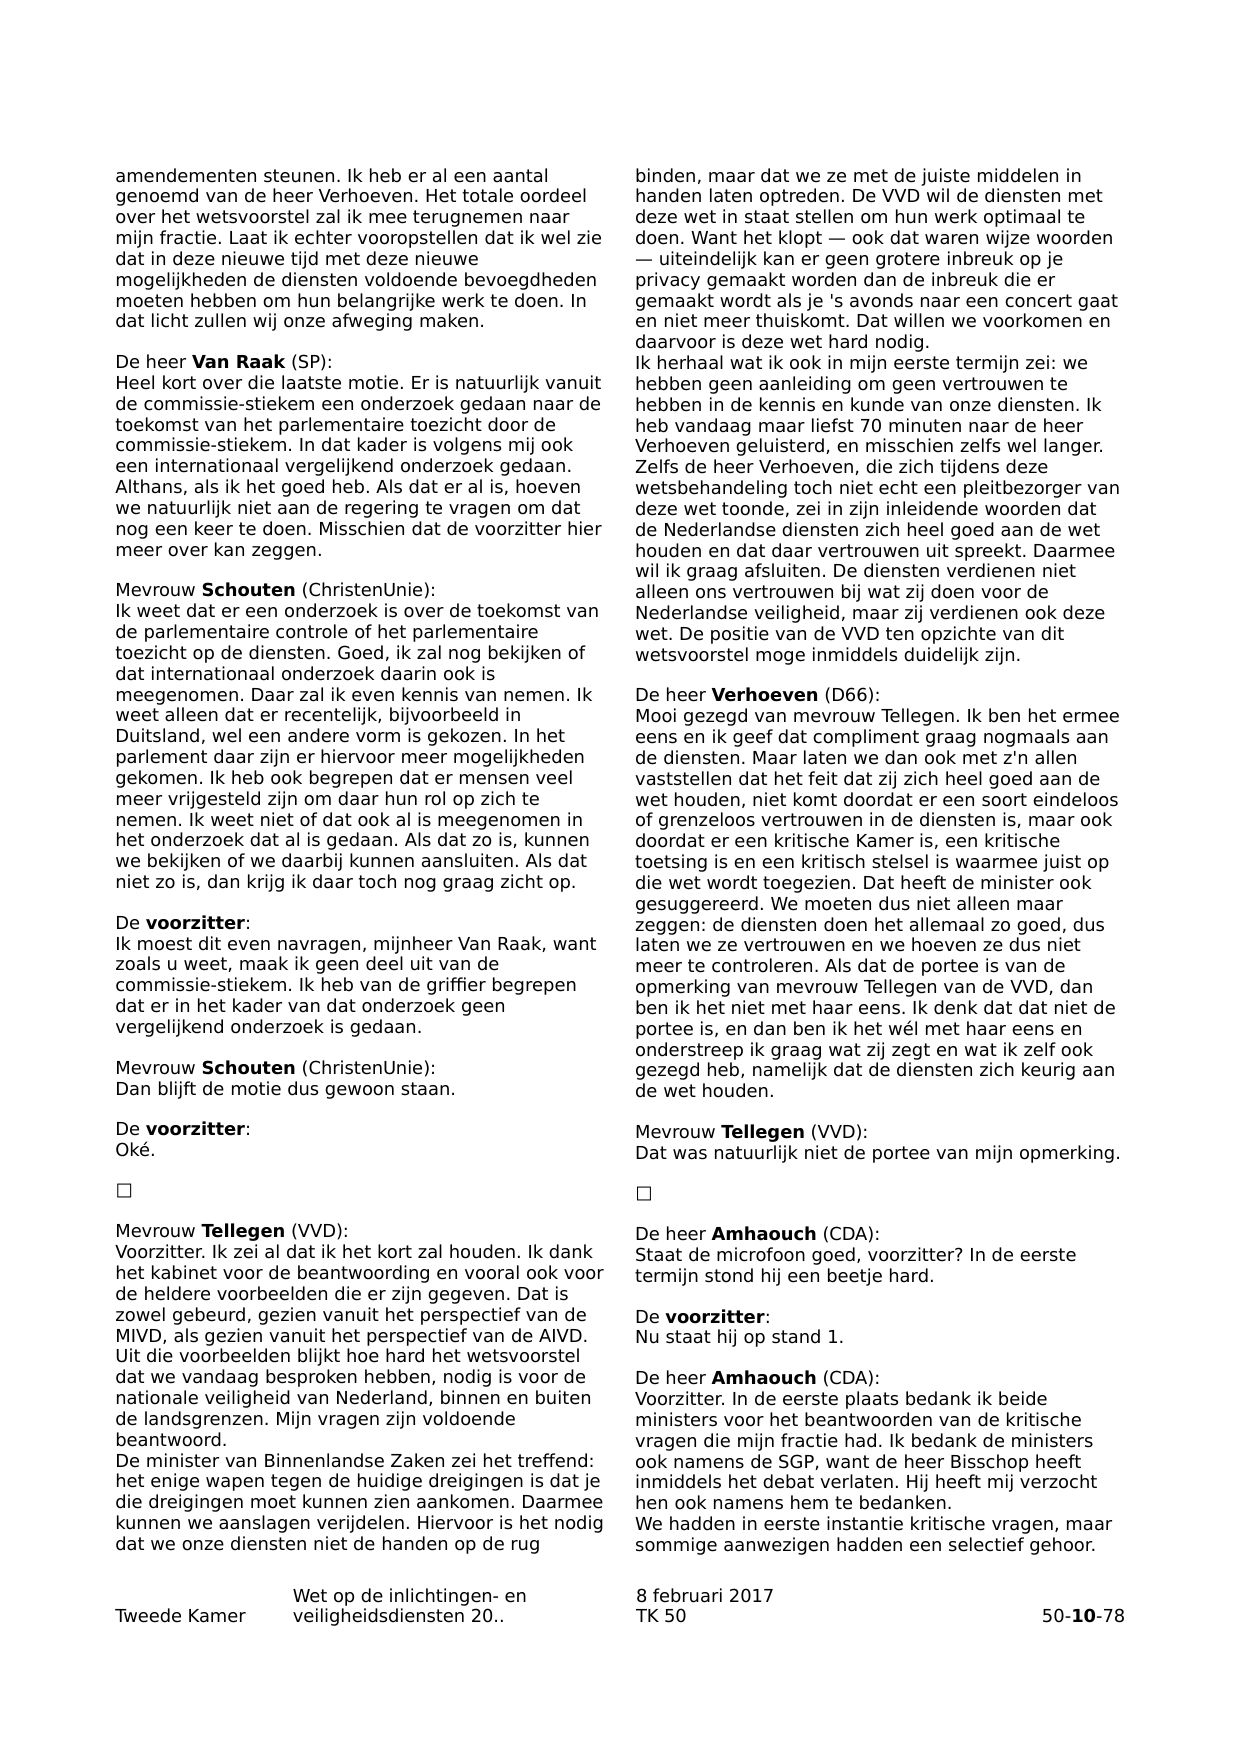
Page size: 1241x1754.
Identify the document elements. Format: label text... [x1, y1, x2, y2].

text Oké. [115, 1140, 605, 1161]
text Mooi gezegd van mevrouw Tellegen. Ik ben het ermee eens en ik geef dat compliment graag nogmaals aan de diensten. Maar laten we dan ook met z'n allen vaststellen dat het feit dat zij zich heel goed aan de wet houden, niet komt doordat er een soort eindeloos of grenzeloos vertrouwen in de diensten is, maar ook doordat er een kritische Kamer is, een kritische toetsing is en een kritisch stelsel is waarmee juist op die wet wordt toegezien. Dat heeft de minister ook gesuggereerd. We moeten dus niet alleen maar zeggen: de diensten doen het allemaal zo goed, dus laten we ze vertrouwen en we hoeven ze dus niet meer te controleren. Als dat de portee is van de opmerking van mevrouw Tellegen van de VVD, dan ben ik het niet met haar eens. Ik denk dat dat niet de portee is, en dan ben ik het wél met haar eens en onderstreep ik graag wat zij zegt en wat ik zelf ook gezegd heb, namelijk dat de diensten zich keurig aan de wet houden. [635, 706, 1125, 1102]
text Mevrouw Schouten (ChristenUnie): [115, 1057, 605, 1078]
text Staat de microfoon goed, voorzitter? In de eerste termijn stond hij een beetje hard. [635, 1245, 1125, 1287]
text De heer Amhaouch (CDA): [635, 1224, 1125, 1245]
text Voorzitter. Ik zei al dat ik het kort zal houden. Ik dank het kabinet voor de beantwoording en vooral ook voor de heldere voorbeelden die er zijn gegeven. Dat is zowel gebeurd, gezien vanuit het perspectief van de MIVD, als gezien vanuit het perspectief van de AIVD. Uit die voorbeelden blijkt hoe hard het wetsvoorstel dat we vandaag besproken hebben, nodig is voor de nationale veiligheid van Nederland, binnen en buiten de landsgrenzen. Mijn vragen zijn voldoende beantwoord. [115, 1242, 605, 1450]
text De voorzitter: [115, 1119, 605, 1140]
text Voorzitter. In de eerste plaats bedank ik beide ministers voor het beantwoorden van de kritische vragen die mijn fractie had. Ik bedank de ministers ook namens de SGP, want de heer Bisschop heeft inmiddels het debat verlaten. Hij heeft mij verzocht hen ook namens hem te bedanken. [635, 1389, 1125, 1514]
text Ik herhaal wat ik ook in mijn eerste termijn zei: we hebben geen aanleiding om geen vertrouwen te hebben in de kennis en kunde van onze diensten. Ik heb vandaag maar liefst 70 minuten naar de heer Verhoeven geluisterd, en misschien zelfs wel langer. Zelfs de heer Verhoeven, die zich tijdens deze wetsbehandeling toch niet echt een pleitbezorger van deze wet toonde, zei in zijn inleidende woorden dat de Nederlandse diensten zich heel goed aan de wet houden en dat daar vertrouwen uit spreekt. Daarmee wil ik graag afsluiten. De diensten verdienen niet alleen ons vertrouwen bij wat zij doen voor de Nederlandse veiligheid, maar zij verdienen ook deze wet. De positie van de VVD ten opzichte van dit wetsvoorstel moge inmiddels duidelijk zijn. [635, 353, 1125, 665]
text ⬜ [115, 1181, 605, 1201]
text binden, maar dat we ze met de juiste middelen in handen laten optreden. De VVD wil de diensten met deze wet in staat stellen om hun werk optimaal te doen. Want het klopt — ook dat waren wijze woorden — uiteindelijk kan er geen grotere inbreuk op je privacy gemaakt worden dan de inbreuk die er gemaakt wordt als je 's avonds naar een concert gaat en niet meer thuiskomt. Dat willen we voorkomen en daarvoor is deze wet hard nodig. [635, 165, 1125, 353]
text De heer Van Raak (SP): [115, 352, 605, 373]
text Dat was natuurlijk niet de portee van mijn opmerking. [635, 1143, 1125, 1163]
text De heer Amhaouch (CDA): [635, 1368, 1125, 1389]
text De minister van Binnenlandse Zaken zei het treffend: het enige wapen tegen de huidige dreigingen is dat je die dreigingen moet kunnen zien aankomen. Daarmee kunnen we aanslagen verijdelen. Hiervoor is het nodig dat we onze diensten niet de handen op de rug [115, 1450, 605, 1554]
text amendementen steunen. Ik heb er al een aantal genoemd van de heer Verhoeven. Het totale oordeel over het wetsvoorstel zal ik mee terugnemen naar mijn fractie. Laat ik echter vooropstellen dat ik wel zie dat in deze nieuwe tijd met deze nieuwe mogelijkheden de diensten voldoende bevoegdheden moeten hebben om hun belangrijke werk te doen. In dat licht zullen wij onze afweging maken. [115, 165, 605, 332]
text Ik moest dit even navragen, mijnheer Van Raak, want zoals u weet, maak ik geen deel uit van de commissie-stiekem. Ik heb van de griffier begrepen dat er in het kader van dat onderzoek geen vergelijkend onderzoek is gedaan. [115, 933, 605, 1037]
text Dan blijft de motie dus gewoon staan. [115, 1078, 605, 1099]
text ⬜ [635, 1183, 1125, 1204]
text De voorzitter: [115, 913, 605, 933]
text Mevrouw Schouten (ChristenUnie): [115, 580, 605, 601]
text De heer Verhoeven (D66): [635, 685, 1125, 706]
text Mevrouw Tellegen (VVD): [635, 1122, 1125, 1143]
text Mevrouw Tellegen (VVD): [115, 1221, 605, 1242]
text Nu staat hij op stand 1. [635, 1327, 1125, 1348]
text De voorzitter: [635, 1307, 1125, 1327]
text Heel kort over die laatste motie. Er is natuurlijk vanuit de commissie-stiekem een onderzoek gedaan naar de toekomst van het parlementaire toezicht door de commissie-stiekem. In dat kader is volgens mij ook een internationaal vergelijkend onderzoek gedaan. Althans, als ik het goed heb. Als dat er al is, hoeven we natuurlijk niet aan de regering te vragen om dat nog een keer te doen. Misschien dat de voorzitter hier meer over kan zeggen. [115, 373, 605, 560]
text Ik weet dat er een onderzoek is over de toekomst van de parlementaire controle of het parlementaire toezicht op de diensten. Goed, ik zal nog bekijken of dat internationaal onderzoek daarin ook is meegenomen. Daar zal ik even kennis van nemen. Ik weet alleen dat er recentelijk, bijvoorbeeld in Duitsland, wel een andere vorm is gekozen. In het parlement daar zijn er hiervoor meer mogelijkheden gekomen. Ik heb ook begrepen dat er mensen veel meer vrijgesteld zijn om daar hun rol op zich te nemen. Ik weet niet of dat ook al is meegenomen in het onderzoek dat al is gedaan. Als dat zo is, kunnen we bekijken of we daarbij kunnen aansluiten. Als dat niet zo is, dan krijg ik daar toch nog graag zicht op. [115, 601, 605, 893]
text We hadden in eerste instantie kritische vragen, maar sommige aanwezigen hadden een selectief gehoor. [635, 1514, 1125, 1556]
